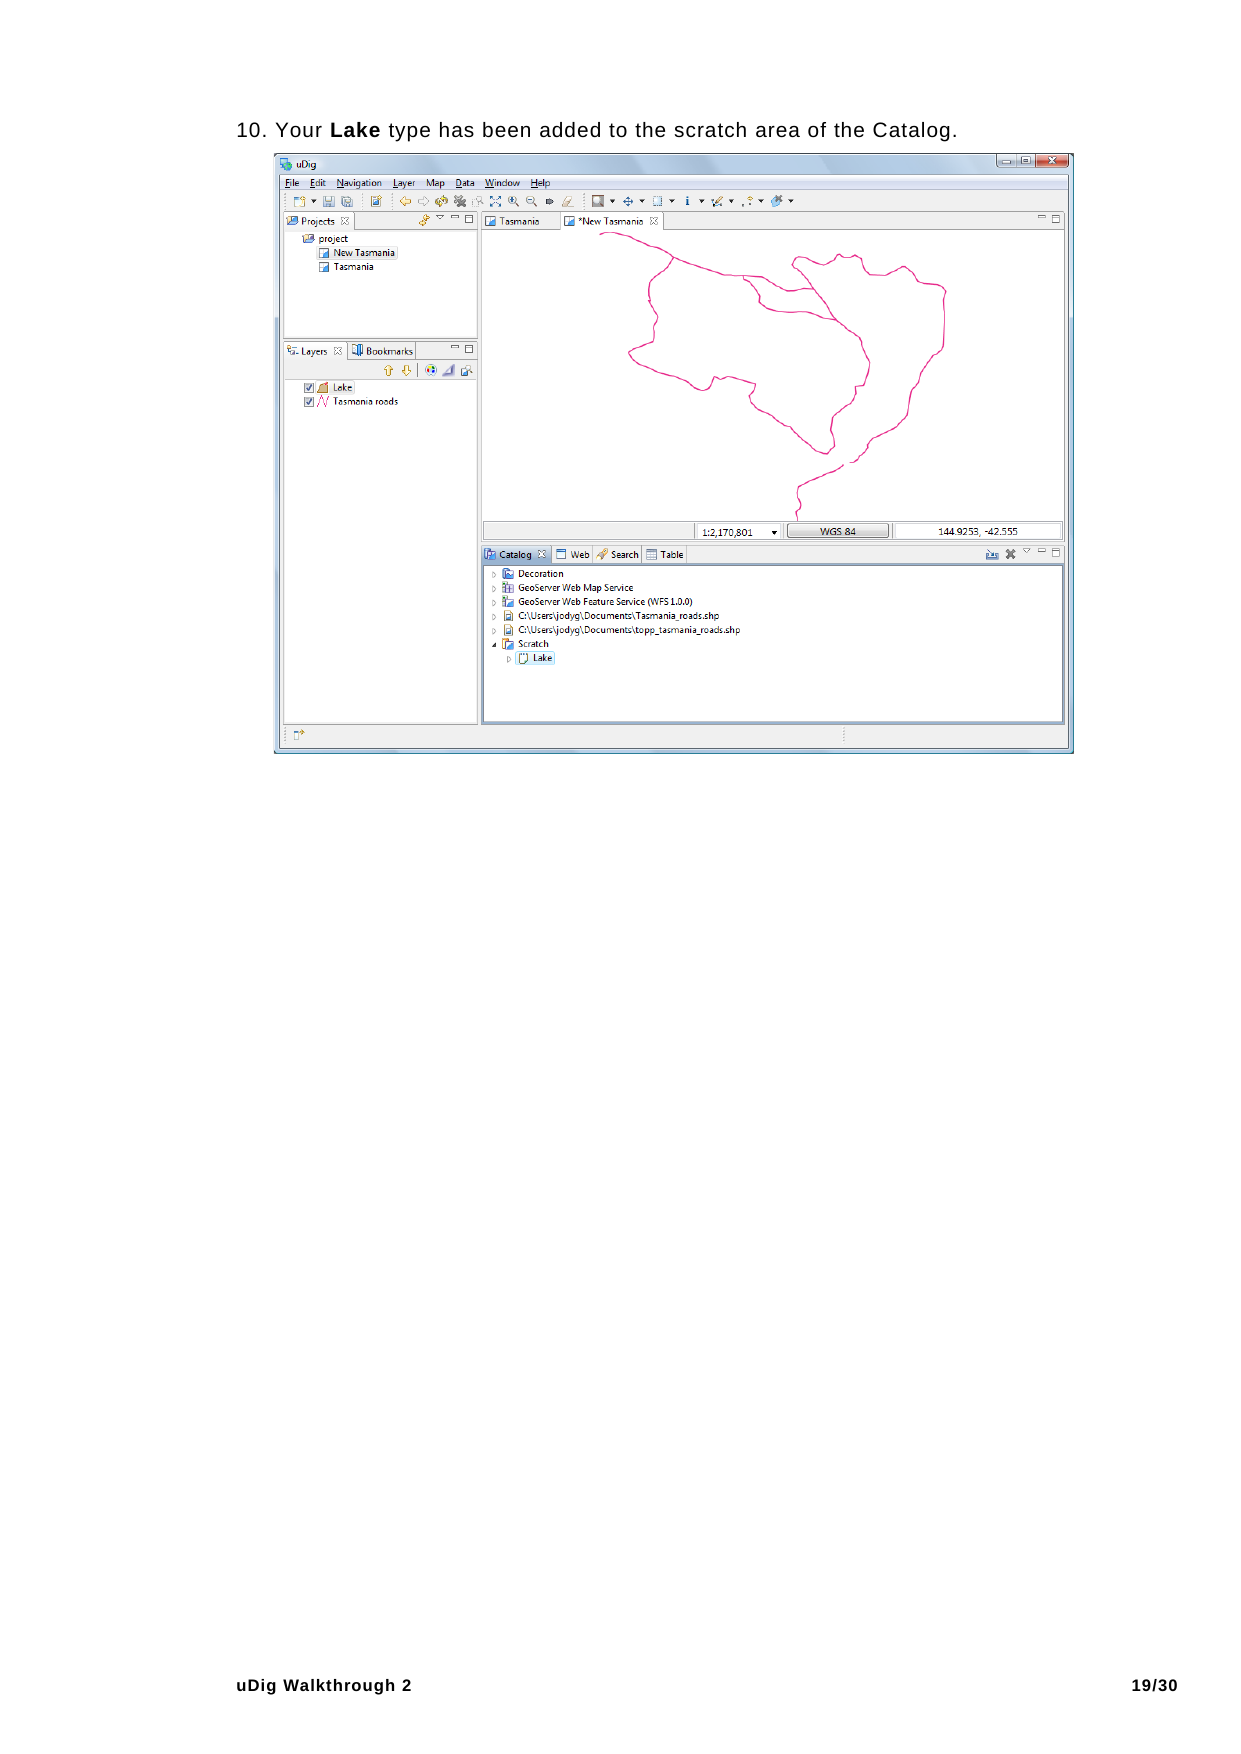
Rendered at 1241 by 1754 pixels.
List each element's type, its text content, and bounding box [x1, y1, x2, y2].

picture [273, 153, 1074, 754]
list Your Lake type has been added to the scratch area of the Catalog. [236, 118, 1181, 766]
